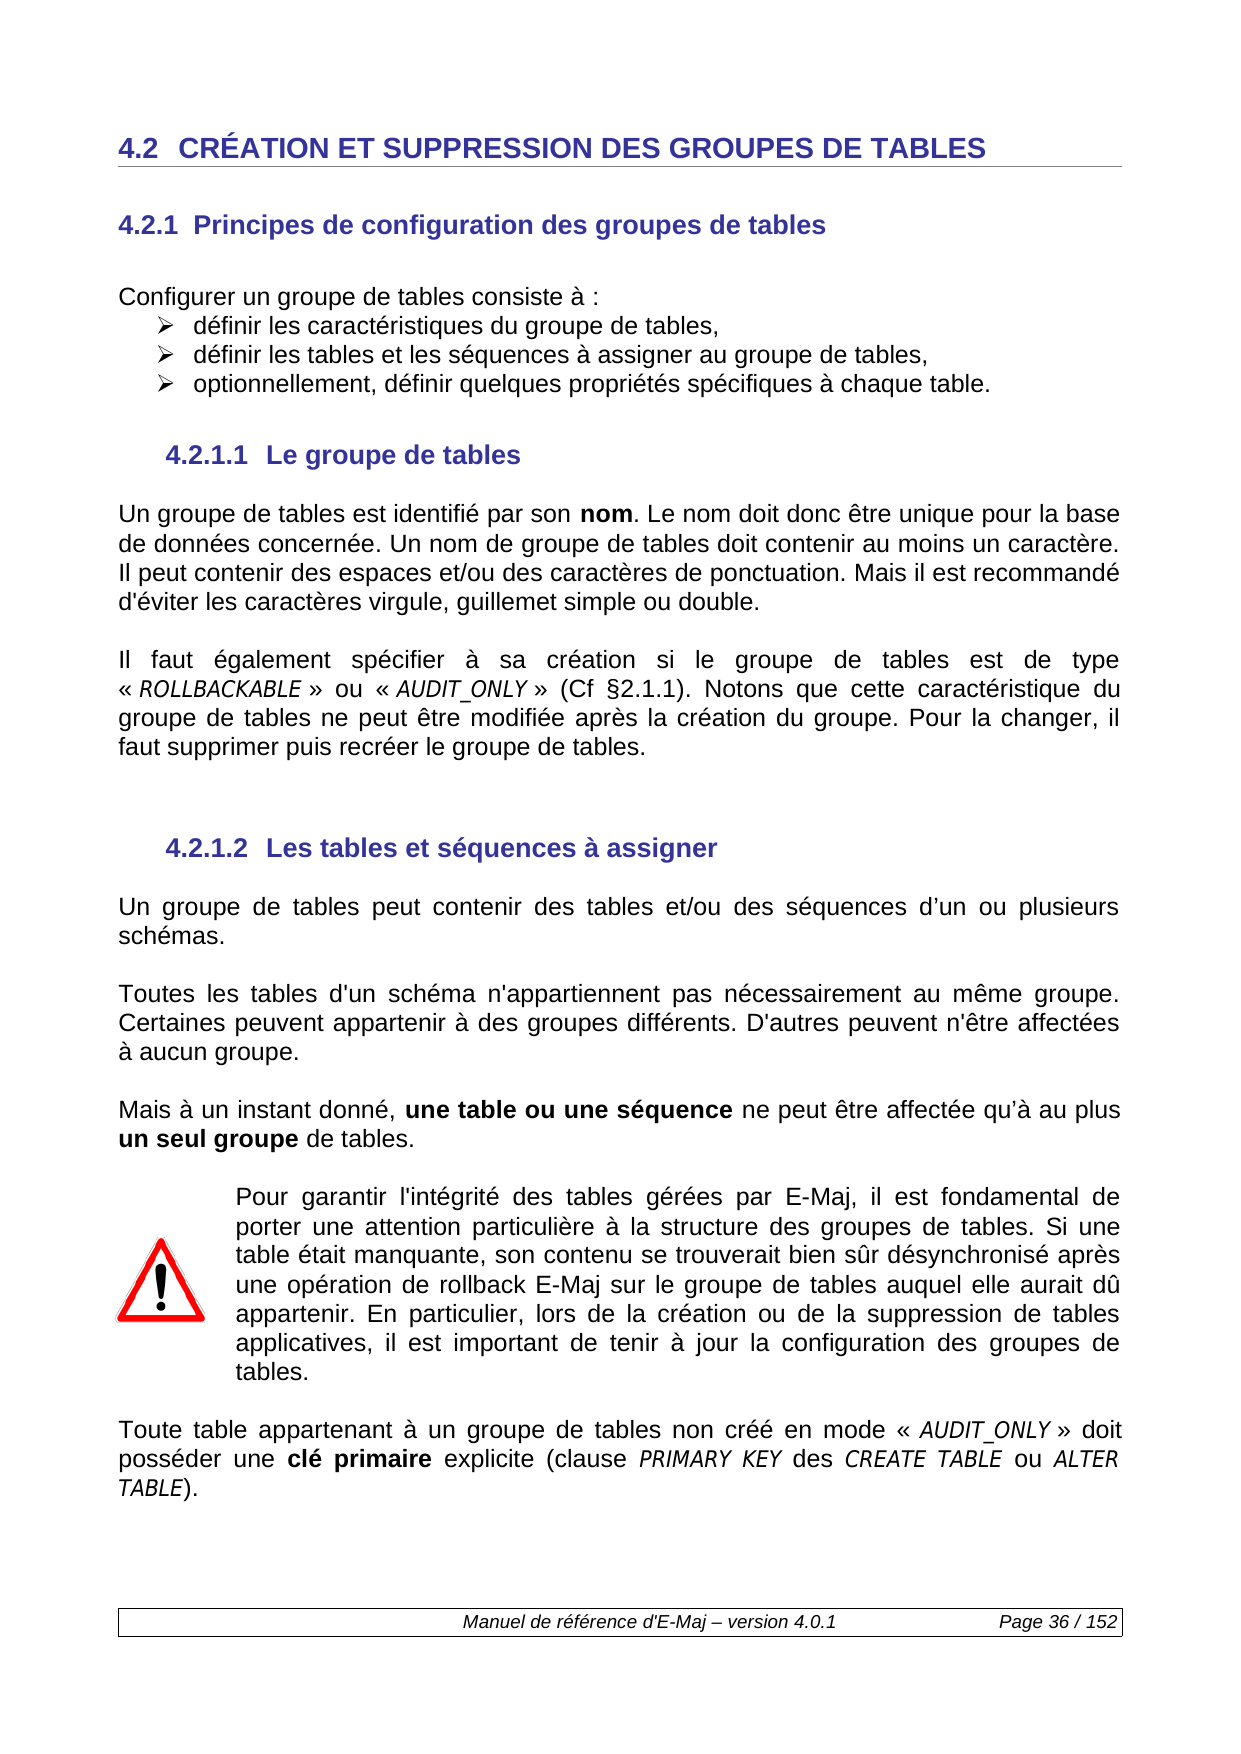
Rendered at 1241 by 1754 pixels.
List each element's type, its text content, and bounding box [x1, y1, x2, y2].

text Un groupe de tables peut contenir des tables et/ou des séquences d’un ou plusieurs schémas. [118, 892, 1122, 950]
picture [115, 1237, 206, 1323]
subtitle Le groupe de tables [165, 439, 1122, 470]
subtitle Les tables et séquences à assigner [165, 832, 1122, 863]
text Il faut également spécifier à sa création si le groupe de tables est de type « ROLLBACKABLE » ou « AUDIT_ONLY » (Cf §2.1.1). Notons que cette caractéristique du groupe de tables ne peut être modifiée après la création du groupe. Pour la changer, il faut supprimer puis recréer le groupe de tables. [118, 645, 1122, 761]
text Pour garantir l'intégrité des tables gérées par E-Maj, il est fondamental de porter une attention particulière à la structure des groupes de tables. Si une table était manquante, son contenu se trouverait bien sûr désynchronisé après une opération de rollback E-Maj sur le groupe de tables auquel elle aurait dû appartenir. En particulier, lors de la création ou de la suppression de tables applicatives, il est important de tenir à jour la configuration des groupes de tables. [235, 1182, 1122, 1386]
text Toutes les tables d'un schéma n'appartiennent pas nécessairement au même groupe. Certaines peuvent appartenir à des groupes différents. D'autres peuvent n'être affectées à aucun groupe. [118, 979, 1122, 1066]
text Mais à un instant donné, une table ou une séquence ne peut être affectée qu’à au plus un seul groupe de tables. [118, 1095, 1122, 1153]
text Un groupe de tables est identifié par son nom. Le nom doit donc être unique pour la base de données concernée. Un nom de groupe de tables doit contenir au moins un caractère. Il peut contenir des espaces et/ou des caractères de ponctuation. Mais il est recommandé d'éviter les caractères virgule, guillemet simple ou double. [118, 499, 1122, 616]
text Toute table appartenant à un groupe de tables non créé en mode « AUDIT_ONLY » doit posséder une clé primaire explicite (clause PRIMARY KEY des CREATE TABLE ou ALTER TABLE). [118, 1415, 1122, 1502]
subtitle Création et suppression des groupes de tables [118, 131, 1122, 166]
list définir les tables et les séquences à assigner au groupe de tables, [156, 339, 1122, 369]
text Configurer un groupe de tables consiste à : [118, 281, 1122, 311]
list définir les caractéristiques du groupe de tables, [156, 311, 1122, 339]
subtitle Principes de configuration des groupes de tables [118, 209, 1122, 240]
list optionnellement, définir quelques propriétés spécifiques à chaque table. [156, 369, 1122, 398]
